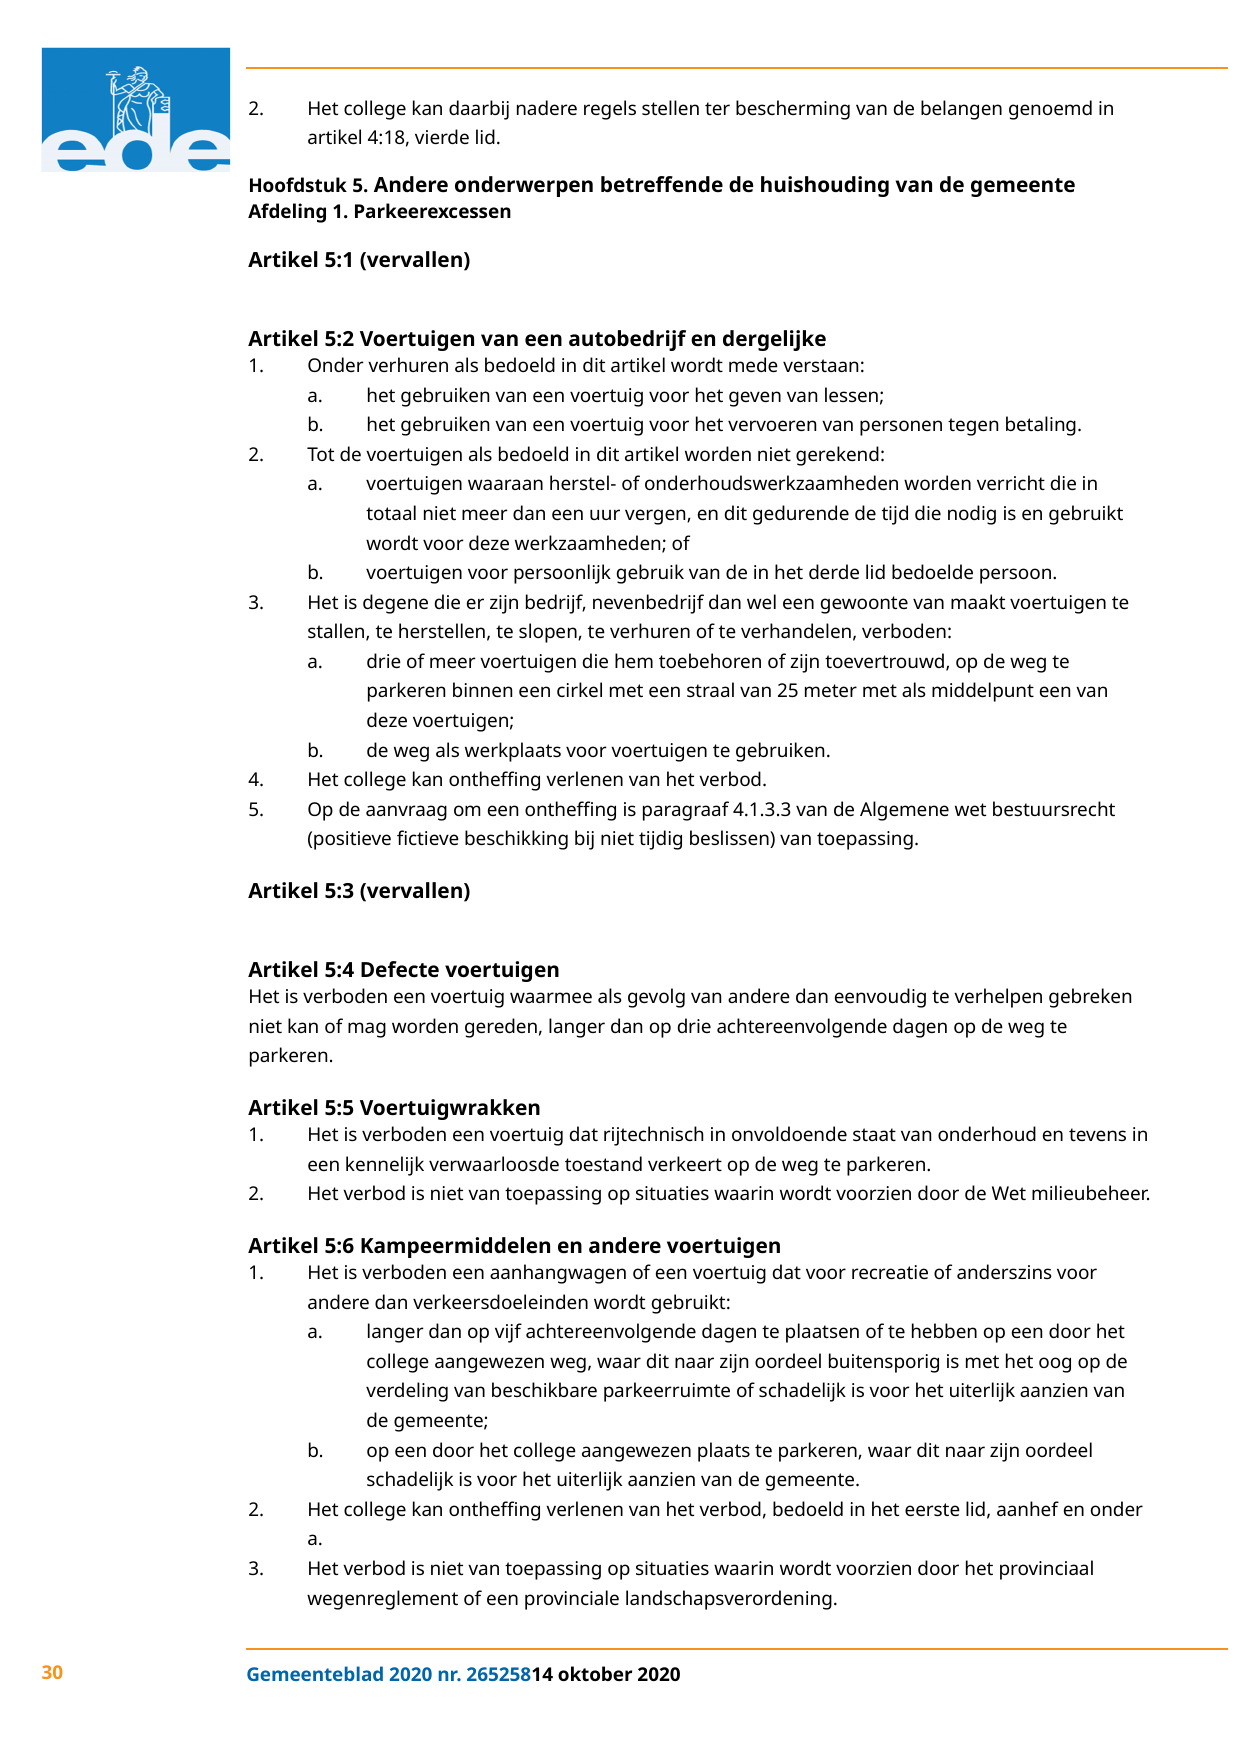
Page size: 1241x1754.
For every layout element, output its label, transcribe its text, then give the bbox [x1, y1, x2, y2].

list Tot de voertuigen als bedoeld in dit artikel worden niet gerekend: [248, 441, 1152, 467]
list het gebruiken van een voertuig voor het geven van lessen; [307, 382, 1152, 408]
text Het is verboden een voertuig waarmee als gevolg van andere dan eenvoudig te verhelpen gebreken niet kan of mag worden gereden, langer dan op drie achtereenvolgende dagen op de weg te parkeren. [248, 983, 1152, 1068]
picture [41, 47, 231, 172]
text Artikel 5:2 Voertuigen van een autobedrijf en dergelijke [248, 324, 1152, 352]
list Het is degene die er zijn bedrijf, nevenbedrijf dan wel een gewoonte van maakt voertuigen te stallen, te herstellen, te slopen, te verhuren of te verhandelen, verboden: [248, 589, 1152, 644]
list drie of meer voertuigen die hem toebehoren of zijn toevertrouwd, op de weg te parkeren binnen een cirkel met een straal van 25 meter met als middelpunt een van deze voertuigen; [307, 648, 1152, 733]
list voertuigen voor persoonlijk gebruik van de in het derde lid bedoelde persoon. [307, 559, 1152, 585]
list langer dan op vijf achtereenvolgende dagen te plaatsen of te hebben op een door het college aangewezen weg, waar dit naar zijn oordeel buitensporig is met het oog op de verdeling van beschikbare parkeerruimte of schadelijk is voor het uiterlijk aanzien van de gemeente; [307, 1318, 1152, 1433]
list de weg als werkplaats voor voertuigen te gebruiken. [307, 737, 1152, 763]
list Het college kan ontheffing verlenen van het verbod, bedoeld in het eerste lid, aanhef en onder a. [248, 1496, 1152, 1551]
text Artikel 5:6 Kampeermiddelen en andere voertuigen [248, 1231, 1152, 1259]
list Het college kan ontheffing verlenen van het verbod. [248, 766, 1152, 792]
list Op de aanvraag om een ontheffing is paragraaf 4.1.3.3 van de Algemene wet bestuursrecht (positieve fictieve beschikking bij niet tijdig beslissen) van toepassing. [248, 796, 1152, 851]
text Hoofdstuk 5. Andere onderwerpen betreffende de huishouding van de gemeente [248, 170, 1152, 198]
text Artikel 5:3 (vervallen) [248, 876, 1152, 904]
text Afdeling 1. Parkeerexcessen [248, 198, 1152, 224]
list voertuigen waaraan herstel- of onderhoudswerkzaamheden worden verricht die in totaal niet meer dan een uur vergen, en dit gedurende de tijd die nodig is en gebruikt wordt voor deze werkzaamheden; of [307, 471, 1152, 556]
list Onder verhuren als bedoeld in dit artikel wordt mede verstaan: [248, 352, 1152, 378]
list Het verbod is niet van toepassing op situaties waarin wordt voorzien door het provinciaal wegenreglement of een provinciale landschapsverordening. [248, 1555, 1152, 1611]
list Het is verboden een aanhangwagen of een voertuig dat voor recreatie of anderszins voor andere dan verkeersdoeleinden wordt gebruikt: [248, 1259, 1152, 1315]
text Artikel 5:5 Voertuigwrakken [248, 1093, 1152, 1121]
list Het verbod is niet van toepassing op situaties waarin wordt voorzien door de Wet milieubeheer. [248, 1181, 1152, 1206]
list Het college kan daarbij nadere regels stellen ter bescherming van de belangen genoemd in artikel 4:18, vierde lid. [248, 95, 1152, 150]
text Artikel 5:4 Defecte voertuigen [248, 955, 1152, 983]
list het gebruiken van een voertuig voor het vervoeren van personen tegen betaling. [307, 411, 1152, 437]
text Artikel 5:1 (vervallen) [248, 245, 1152, 273]
list Het is verboden een voertuig dat rijtechnisch in onvoldoende staat van onderhoud en tevens in een kennelijk verwaarloosde toestand verkeert op de weg te parkeren. [248, 1121, 1152, 1177]
list op een door het college aangewezen plaats te parkeren, waar dit naar zijn oordeel schadelijk is voor het uiterlijk aanzien van de gemeente. [307, 1437, 1152, 1492]
